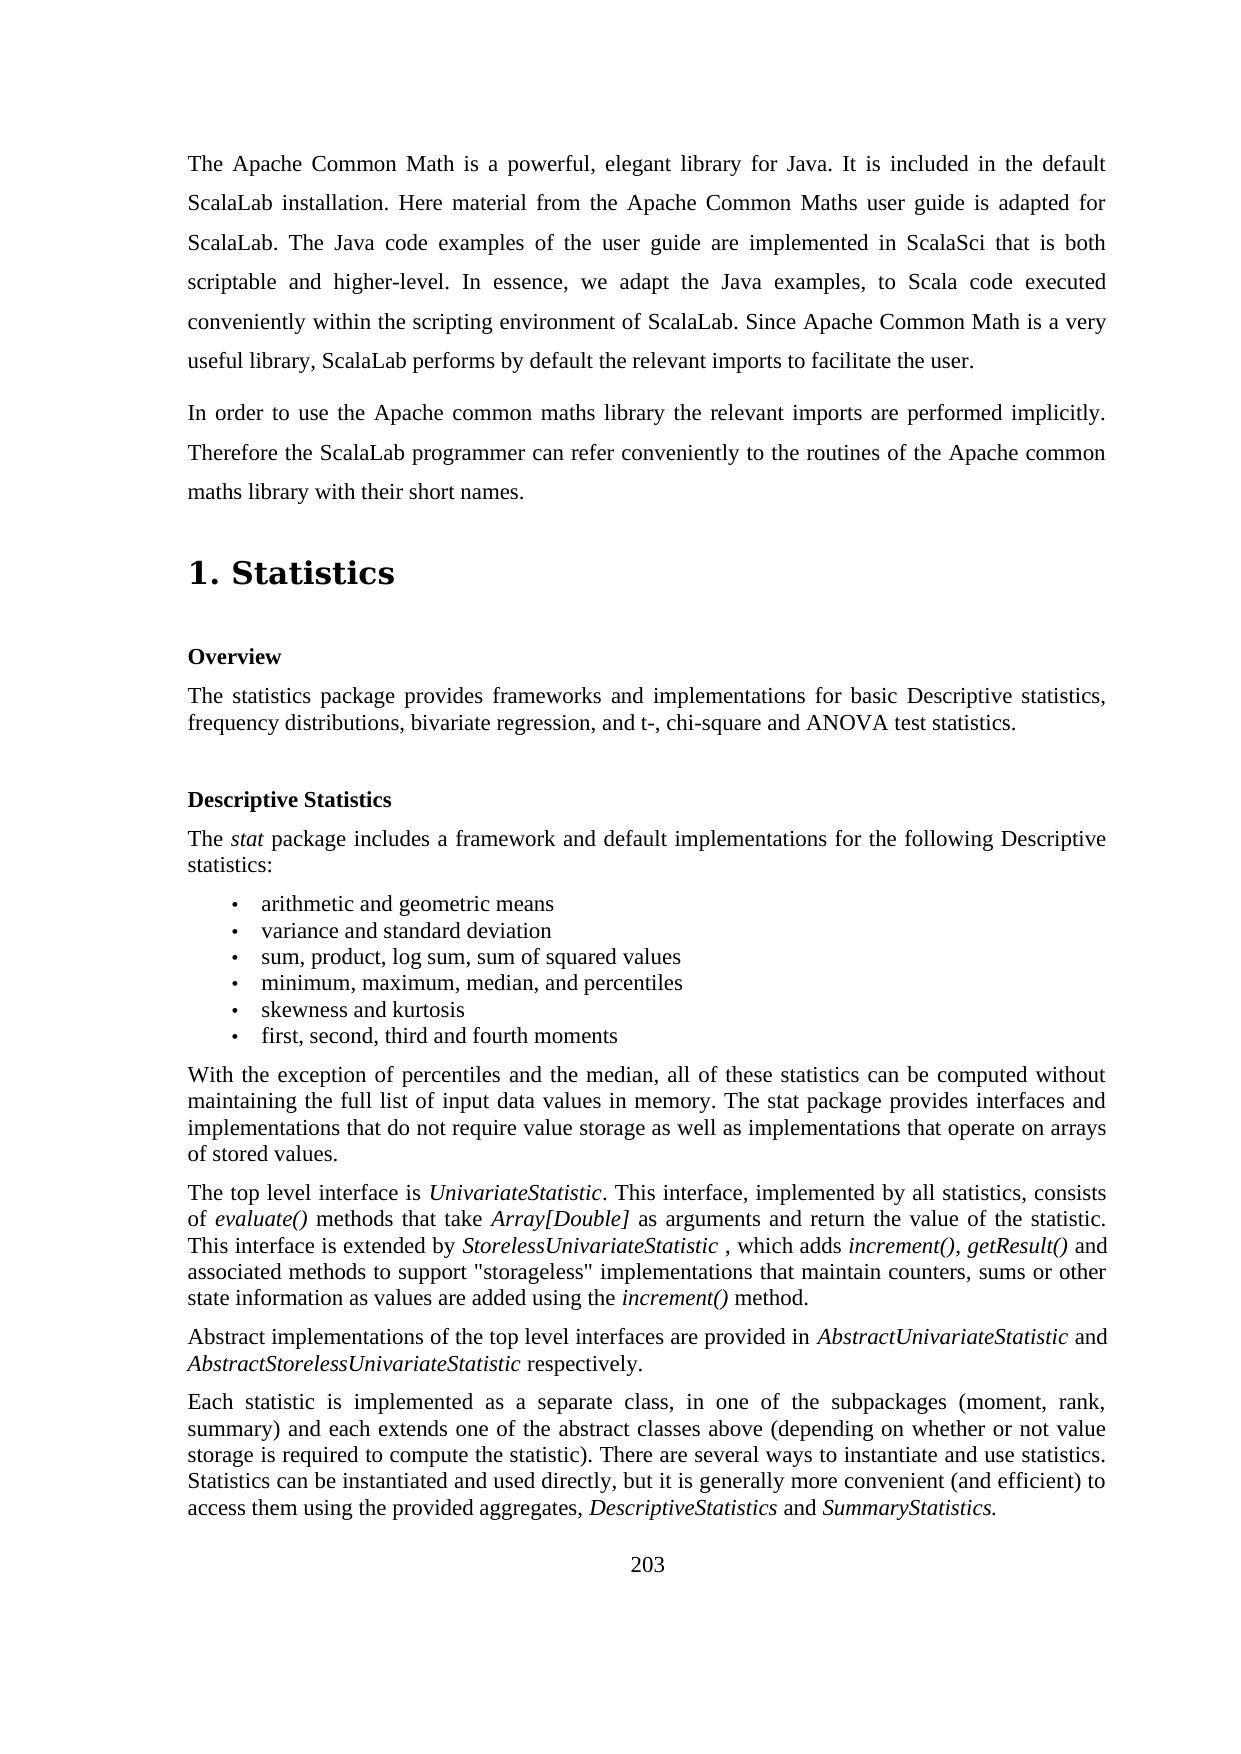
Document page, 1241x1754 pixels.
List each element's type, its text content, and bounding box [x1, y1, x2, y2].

list minimum, maximum, median, and percentiles [232, 969, 1108, 996]
text Overview [187, 643, 1108, 670]
text In order to use the Apache common maths library the relevant imports are performed implicitly. Therefore the ScalaLab programmer can refer conveniently to the routines of the Apache common maths library with their short names. [187, 399, 1108, 505]
text Each statistic is implemented as a separate class, in one of the subpackages (moment, rank, summary) and each extends one of the abstract classes above (depending on whether or not value storage is required to compute the statistic). There are several ways to instantiate and use statistics. Statistics can be instantiated and used directly, but it is generally more convenient (and efficient) to access them using the provided aggregates, DescriptiveStatistics and SummaryStatistics. [187, 1388, 1108, 1520]
text Abstract implementations of the top level interfaces are provided in AbstractUnivariateStatistic and AbstractStorelessUnivariateStatistic respectively. [187, 1323, 1108, 1376]
text The Apache Common Math is a powerful, elegant library for Java. It is included in the default ScalaLab installation. Here material from the Apache Common Maths user guide is adapted for ScalaLab. The Java code examples of the user guide are implemented in ScalaSci that is both scriptable and higher-level. In essence, we adapt the Java examples, to Scala code executed conveniently within the scripting environment of ScalaLab. Since Apache Common Math is a very useful library, ScalaLab performs by default the relevant imports to facilitate the user. [187, 150, 1108, 374]
list sum, product, log sum, sum of squared values [232, 943, 1108, 969]
list variance and standard deviation [232, 917, 1108, 943]
list arithmetic and geometric means [232, 890, 1108, 917]
text Descriptive Statistics [187, 786, 1108, 813]
list skewness and kurtosis [232, 996, 1108, 1022]
subtitle 1. Statistics [187, 555, 1108, 592]
text The top level interface is UnivariateStatistic. This interface, implemented by all statistics, consists of evaluate() methods that take Array[Double] as arguments and return the value of the statistic. This interface is extended by StorelessUnivariateStatistic , which adds increment(), getResult() and associated methods to support "storageless" implementations that maintain counters, sums or other state information as values are added using the increment() method. [187, 1179, 1108, 1311]
text With the exception of percentiles and the median, all of these statistics can be computed without maintaining the full list of input data values in memory. The stat package provides interfaces and implementations that do not require value storage as well as implementations that operate on arrays of stored values. [187, 1061, 1108, 1166]
text The statistics package provides frameworks and implementations for basic Descriptive statistics, frequency distributions, bivariate regression, and t-, chi-square and ANOVA test statistics. [187, 682, 1108, 735]
text The stat package includes a framework and default implementations for the following Descriptive statistics: [187, 825, 1108, 878]
list first, second, third and fourth moments [232, 1022, 1108, 1048]
